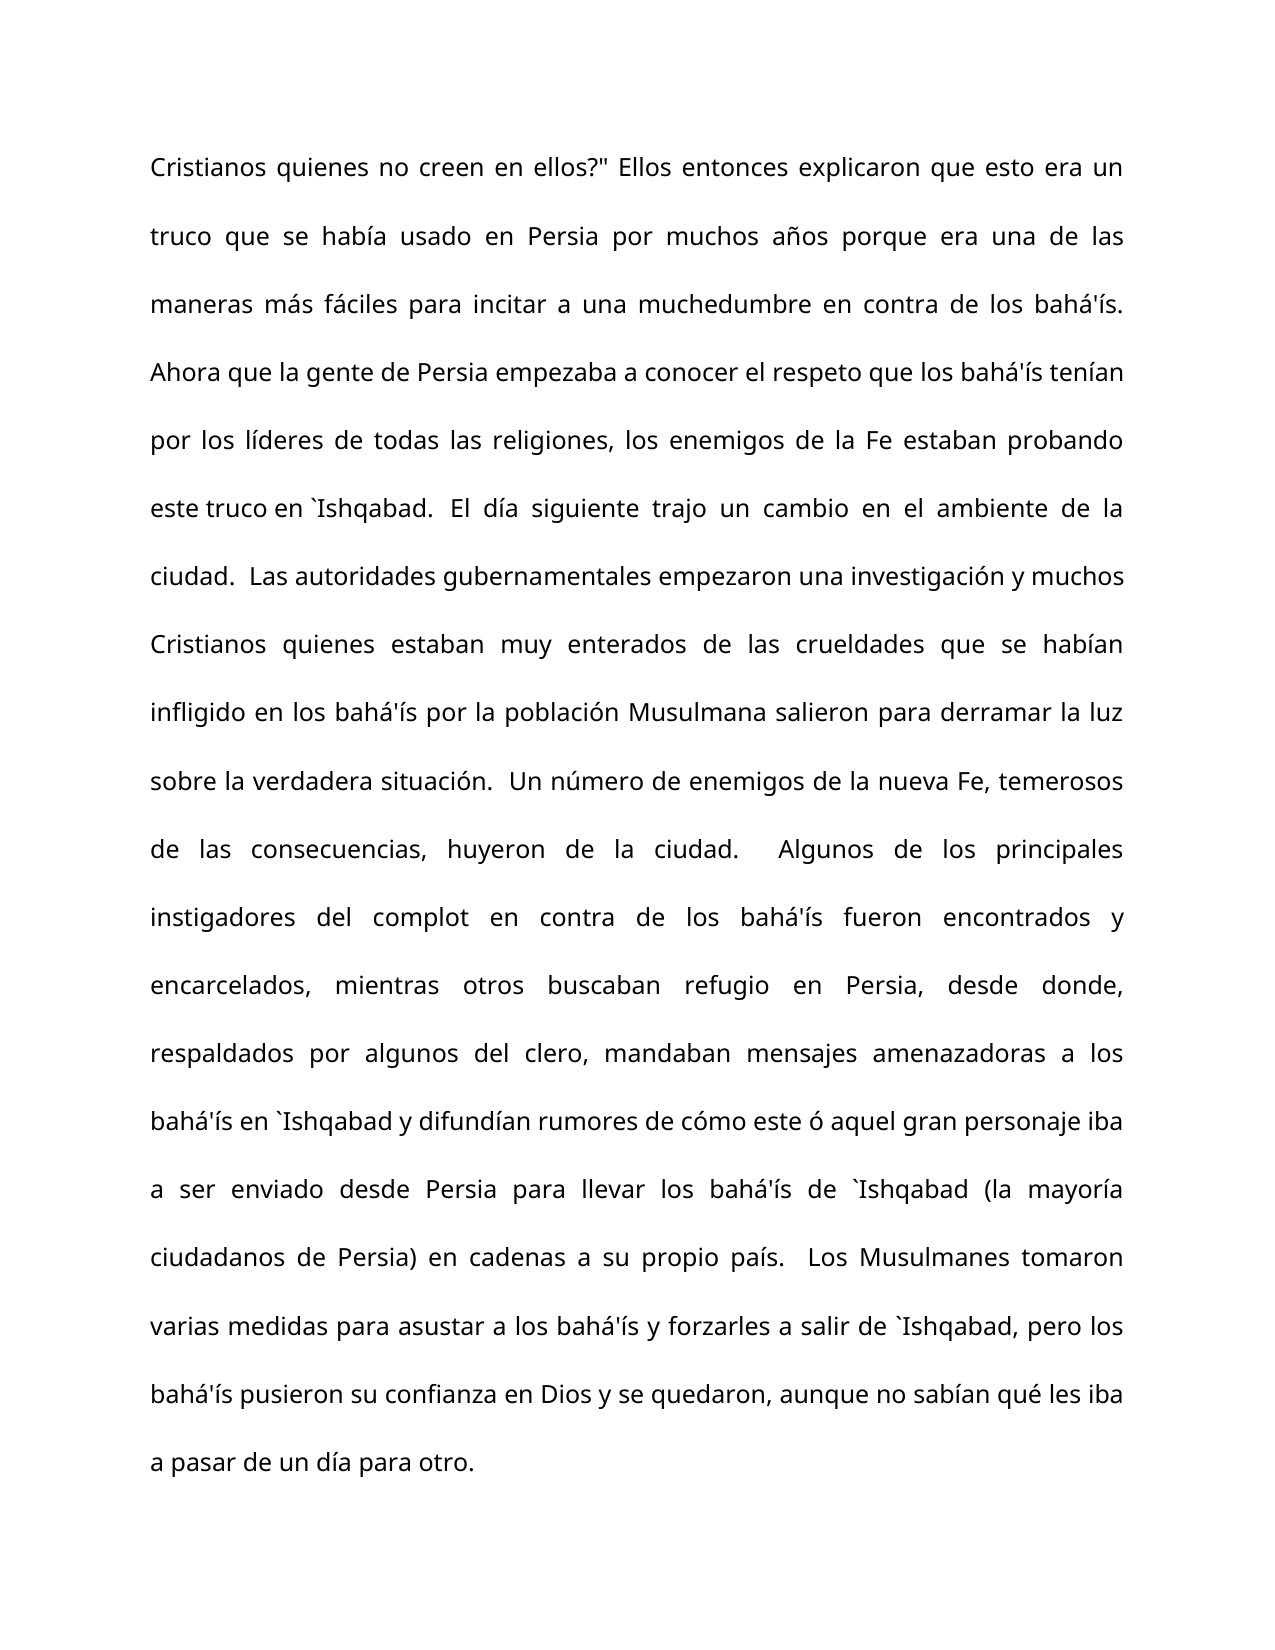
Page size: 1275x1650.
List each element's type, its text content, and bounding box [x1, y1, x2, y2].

text Cristianos quienes no creen en ellos?" Ellos entonces explicaron que esto era un truco que se había usado en Persia por muchos años porque era una de las maneras más fáciles para incitar a una muchedumbre en contra de los bahá'ís. Ahora que la gente de Persia empezaba a conocer el respeto que los bahá'ís tenían por los líderes de todas las religiones, los enemigos de la Fe estaban probando este truco en `Ishqabad. El día siguiente trajo un cambio en el ambiente de la ciudad. Las autoridades guberna­mentales empezaron una investigación y muchos Cristianos quienes estaban muy enterados de las crueldades que se habían infligido en los bahá'ís por la población Musulmana salieron para derramar la luz sobre la verdadera situación. Un número de enemigos de la nueva Fe, temerosos de las consecuencias, huyeron de la ciudad. Algunos de los principales instigadores del complot en contra de los bahá'ís fueron encontrados y encarcelados, mientras otros buscaban refugio en Persia, desde donde, respaldados por algunos del clero, mandaban mensajes amenazadoras a los bahá'ís en `Ishqabad y difundían rumores de cómo este ó aquel gran personaje iba a ser enviado desde Persia para llevar los bahá'ís de `Ishqabad (la mayoría ciudadanos de Persia) en cadenas a su propio país. Los Musulmanes tomaron varias medidas para asustar a los bahá'ís y forzarles a salir de `Ishqabad, pero los bahá'ís pusieron su confianza en Dios y se quedaron, aunque no sabían qué les iba a pasar de un día para otro. [150, 150, 1125, 1478]
